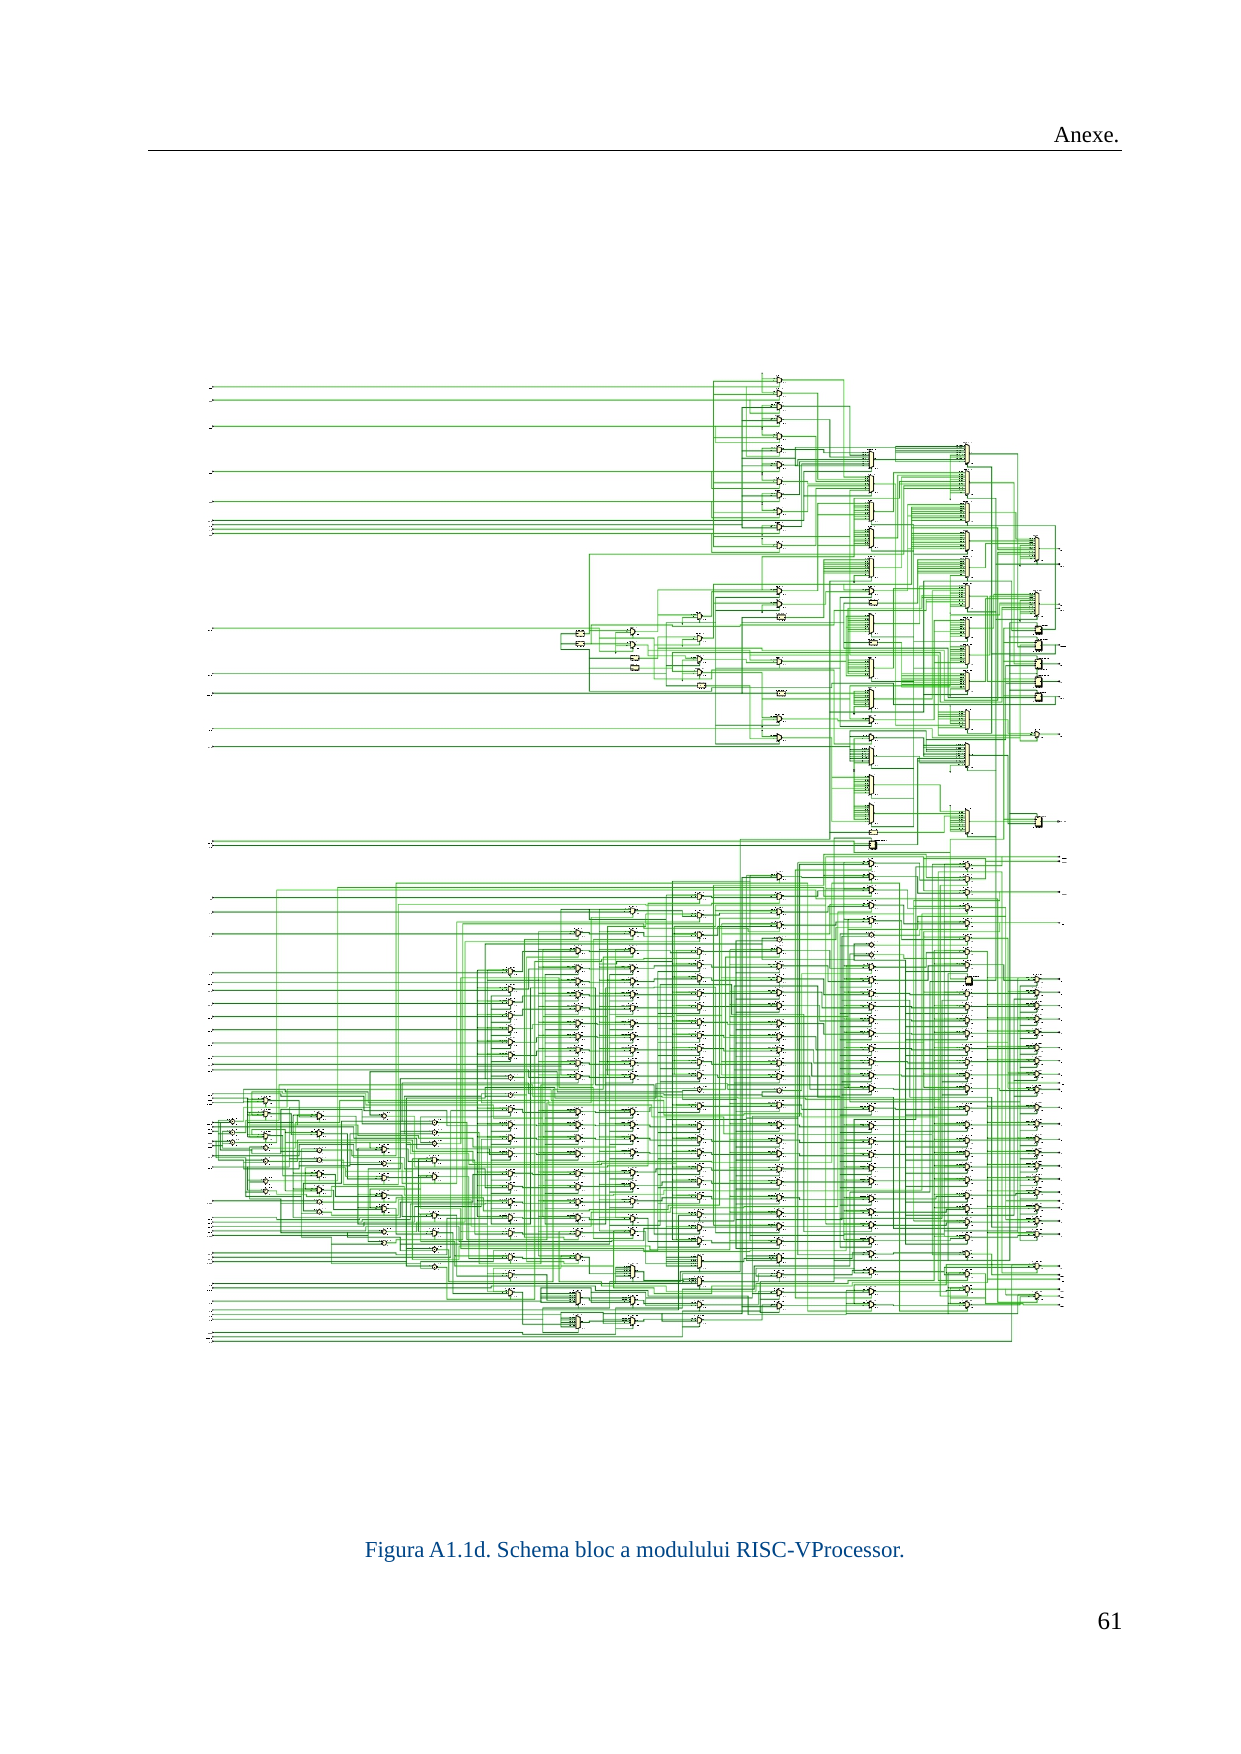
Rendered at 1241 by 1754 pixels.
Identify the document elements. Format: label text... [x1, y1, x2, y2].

text Figura A1.1d. Schema bloc a modulului RISC-VProcessor. [148, 180, 1122, 1562]
